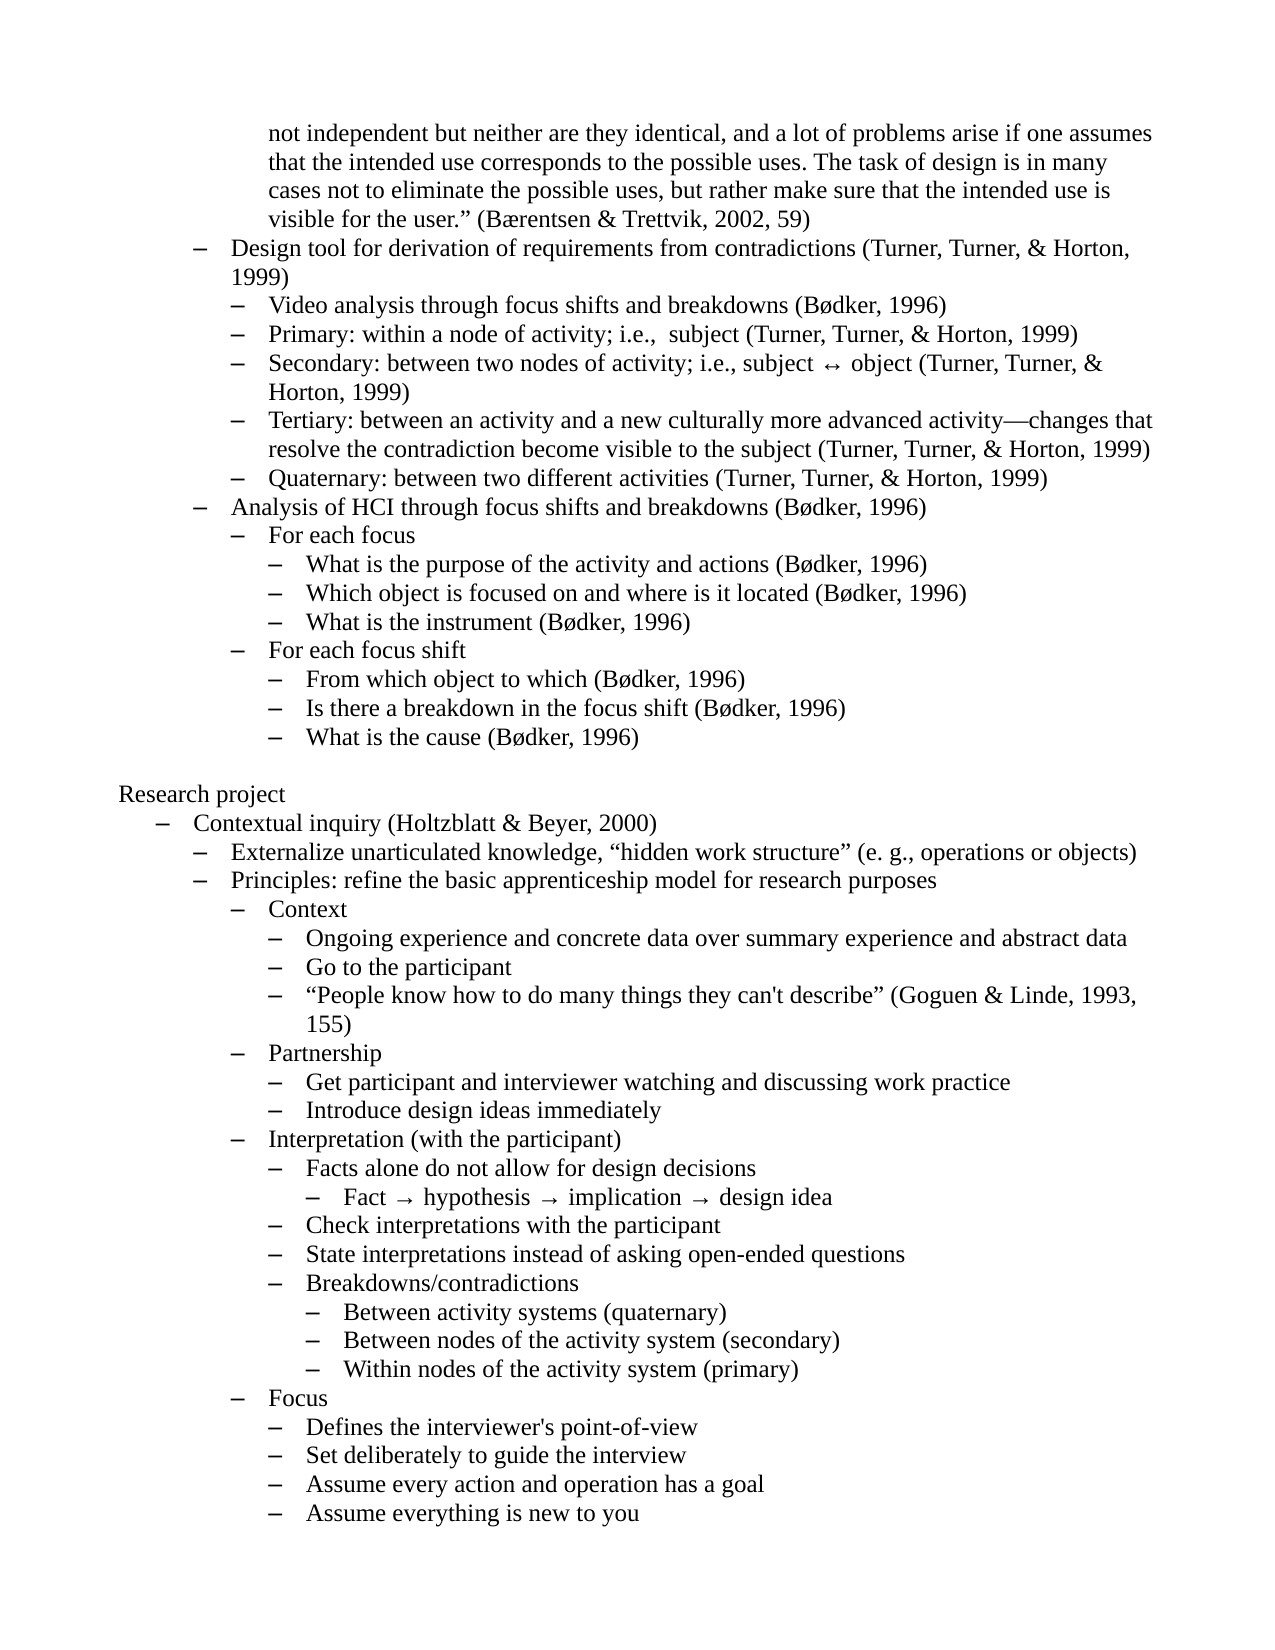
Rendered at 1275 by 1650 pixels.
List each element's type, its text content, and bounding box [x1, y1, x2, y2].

list Analysis of HCI through focus shifts and breakdowns (Bødker, 1996) [193, 492, 1157, 521]
list Secondary: between two nodes of activity; i.e., subject ↔ object (Turner, Turner, & Horton, 1999) [231, 348, 1157, 406]
list “People know how to do many things they can't describe” (Goguen & Linde, 1993, 155) [268, 981, 1157, 1038]
list not independent but neither are they identical, and a lot of problems arise if one assumes that the intended use corresponds to the possible uses. The task of design is in many cases not to eliminate the possible uses, but rather make sure that the intended use is visible for the user.” (Bærentsen & Trettvik, 2002, 59) [231, 118, 1157, 233]
list Design tool for derivation of requirements from contradictions (Turner, Turner, & Horton, 1999) [193, 233, 1157, 291]
list Breakdowns/contradictions [268, 1268, 1157, 1297]
list Check interpretations with the participant [268, 1211, 1157, 1239]
list From which object to which (Bødker, 1996) [268, 664, 1157, 693]
list Is there a breakdown in the focus shift (Bødker, 1996) [268, 693, 1157, 722]
list What is the cause (Bødker, 1996) [268, 722, 1157, 751]
list Primary: within a node of activity; i.e., subject (Turner, Turner, & Horton, 1999) [231, 319, 1157, 348]
list Quaternary: between two different activities (Turner, Turner, & Horton, 1999) [231, 463, 1157, 492]
list Interpretation (with the participant) [231, 1124, 1157, 1153]
list Context [231, 894, 1157, 923]
list Defines the interviewer's point-of-view [268, 1412, 1157, 1441]
list Ongoing experience and concrete data over summary experience and abstract data [268, 923, 1157, 952]
list For each focus [231, 521, 1157, 549]
list Tertiary: between an activity and a new culturally more advanced activity—changes that resolve the contradiction become visible to the subject (Turner, Turner, & Horton, 1999) [231, 406, 1157, 463]
list Set deliberately to guide the interview [268, 1441, 1157, 1469]
list Contextual inquiry (Holtzblatt & Beyer, 2000) [156, 808, 1157, 837]
list Which object is focused on and where is it located (Bødker, 1996) [268, 578, 1157, 607]
list Fact → hypothesis → implication → design idea [306, 1182, 1157, 1211]
text Research project [118, 779, 1157, 808]
list Introduce design ideas immediately [268, 1096, 1157, 1124]
list Externalize unarticulated knowledge, “hidden work structure” (e. g., operations or objects) [193, 837, 1157, 866]
list For each focus shift [231, 636, 1157, 664]
list Focus [231, 1383, 1157, 1412]
list Go to the participant [268, 952, 1157, 981]
list Assume every action and operation has a goal [268, 1469, 1157, 1498]
list What is the purpose of the activity and actions (Bødker, 1996) [268, 549, 1157, 578]
list Between activity systems (quaternary) [306, 1297, 1157, 1326]
list Principles: refine the basic apprenticeship model for research purposes [193, 866, 1157, 894]
list Within nodes of the activity system (primary) [306, 1354, 1157, 1383]
list Partnership [231, 1038, 1157, 1067]
list Video analysis through focus shifts and breakdowns (Bødker, 1996) [231, 291, 1157, 319]
list What is the instrument (Bødker, 1996) [268, 607, 1157, 636]
list Facts alone do not allow for design decisions [268, 1153, 1157, 1182]
list Between nodes of the activity system (secondary) [306, 1326, 1157, 1354]
list Assume everything is new to you [268, 1498, 1157, 1527]
list Get participant and interviewer watching and discussing work practice [268, 1067, 1157, 1096]
list State interpretations instead of asking open-ended questions [268, 1239, 1157, 1268]
